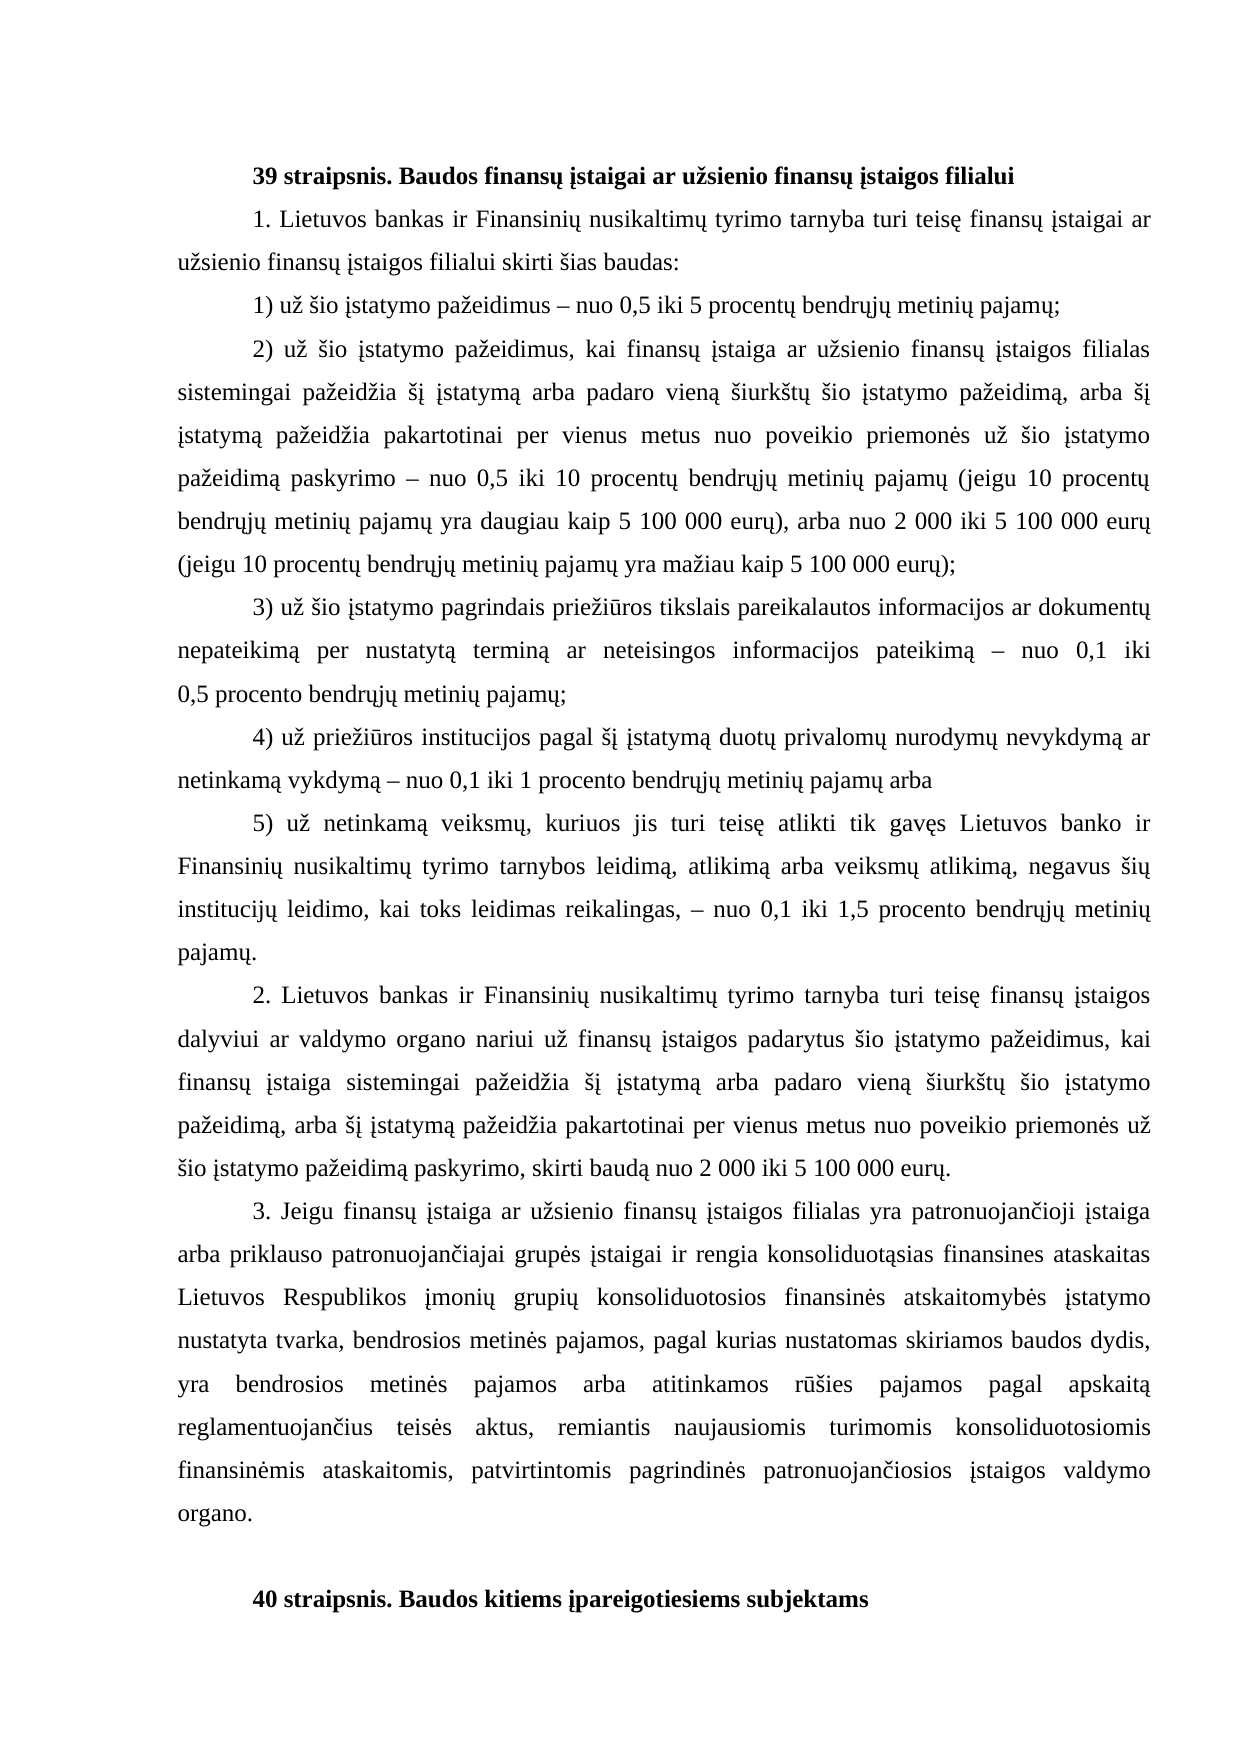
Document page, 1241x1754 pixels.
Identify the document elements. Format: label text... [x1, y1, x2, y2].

text 1. Lietuvos bankas ir Finansinių nusikaltimų tyrimo tarnyba turi teisę finansų įstaigai ar užsienio finansų įstaigos filialui skirti šias baudas: [177, 204, 1152, 276]
text 1) už šio įstatymo pažeidimus – nuo 0,5 iki 5 procentų bendrųjų metinių pajamų; [177, 291, 1152, 319]
text 2. Lietuvos bankas ir Finansinių nusikaltimų tyrimo tarnyba turi teisę finansų įstaigos dalyviui ar valdymo organo nariui už finansų įstaigos padarytus šio įstatymo pažeidimus, kai finansų įstaiga sistemingai pažeidžia šį įstatymą arba padaro vieną šiurkštų šio įstatymo pažeidimą, arba šį įstatymą pažeidžia pakartotinai per vienus metus nuo poveikio priemonės už šio įstatymo pažeidimą paskyrimo, skirti baudą nuo 2 000 iki 5 100 000 eurų. [177, 981, 1152, 1182]
text 4) už priežiūros institucijos pagal šį įstatymą duotų privalomų nurodymų nevykdymą ar netinkamą vykdymą – nuo 0,1 iki 1 procento bendrųjų metinių pajamų arba [177, 722, 1152, 794]
text 3) už šio įstatymo pagrindais priežiūros tikslais pareikalautos informacijos ar dokumentų nepateikimą per nustatytą terminą ar neteisingos informacijos pateikimą – nuo 0,1 iki 0,5 procento bendrųjų metinių pajamų; [177, 592, 1152, 707]
text 3. Jeigu finansų įstaiga ar užsienio finansų įstaigos filialas yra patronuojančioji įstaiga arba priklauso patronuojančiajai grupės įstaigai ir rengia konsoliduotąsias finansines ataskaitas Lietuvos Respublikos įmonių grupių konsoliduotosios finansinės atskaitomybės įstatymo nustatyta tvarka, bendrosios metinės pajamos, pagal kurias nustatomas skiriamos baudos dydis, yra bendrosios metinės pajamos arba atitinkamos rūšies pajamos pagal apskaitą reglamentuojančius teisės aktus, remiantis naujausiomis turimomis konsoliduotosiomis finansinėmis ataskaitomis, patvirtintomis pagrindinės patronuojančiosios įstaigos valdymo organo. [177, 1196, 1152, 1527]
text 5) už netinkamą veiksmų, kuriuos jis turi teisę atlikti tik gavęs Lietuvos banko ir Finansinių nusikaltimų tyrimo tarnybos leidimą, atlikimą arba veiksmų atlikimą, negavus šių institucijų leidimo, kai toks leidimas reikalingas, – nuo 0,1 iki 1,5 procento bendrųjų metinių pajamų. [177, 808, 1152, 966]
text 40 straipsnis. Baudos kitiems įpareigotiesiems subjektams [177, 1584, 1152, 1613]
text 2) už šio įstatymo pažeidimus, kai finansų įstaiga ar užsienio finansų įstaigos filialas sistemingai pažeidžia šį įstatymą arba padaro vieną šiurkštų šio įstatymo pažeidimą, arba šį įstatymą pažeidžia pakartotinai per vienus metus nuo poveikio priemonės už šio įstatymo pažeidimą paskyrimo – nuo 0,5 iki 10 procentų bendrųjų metinių pajamų (jeigu 10 procentų bendrųjų metinių pajamų yra daugiau kaip 5 100 000 eurų), arba nuo 2 000 iki 5 100 000 eurų (jeigu 10 procentų bendrųjų metinių pajamų yra mažiau kaip 5 100 000 eurų); [177, 334, 1152, 578]
text 39 straipsnis. Baudos finansų įstaigai ar užsienio finansų įstaigos filialui [177, 161, 1152, 190]
